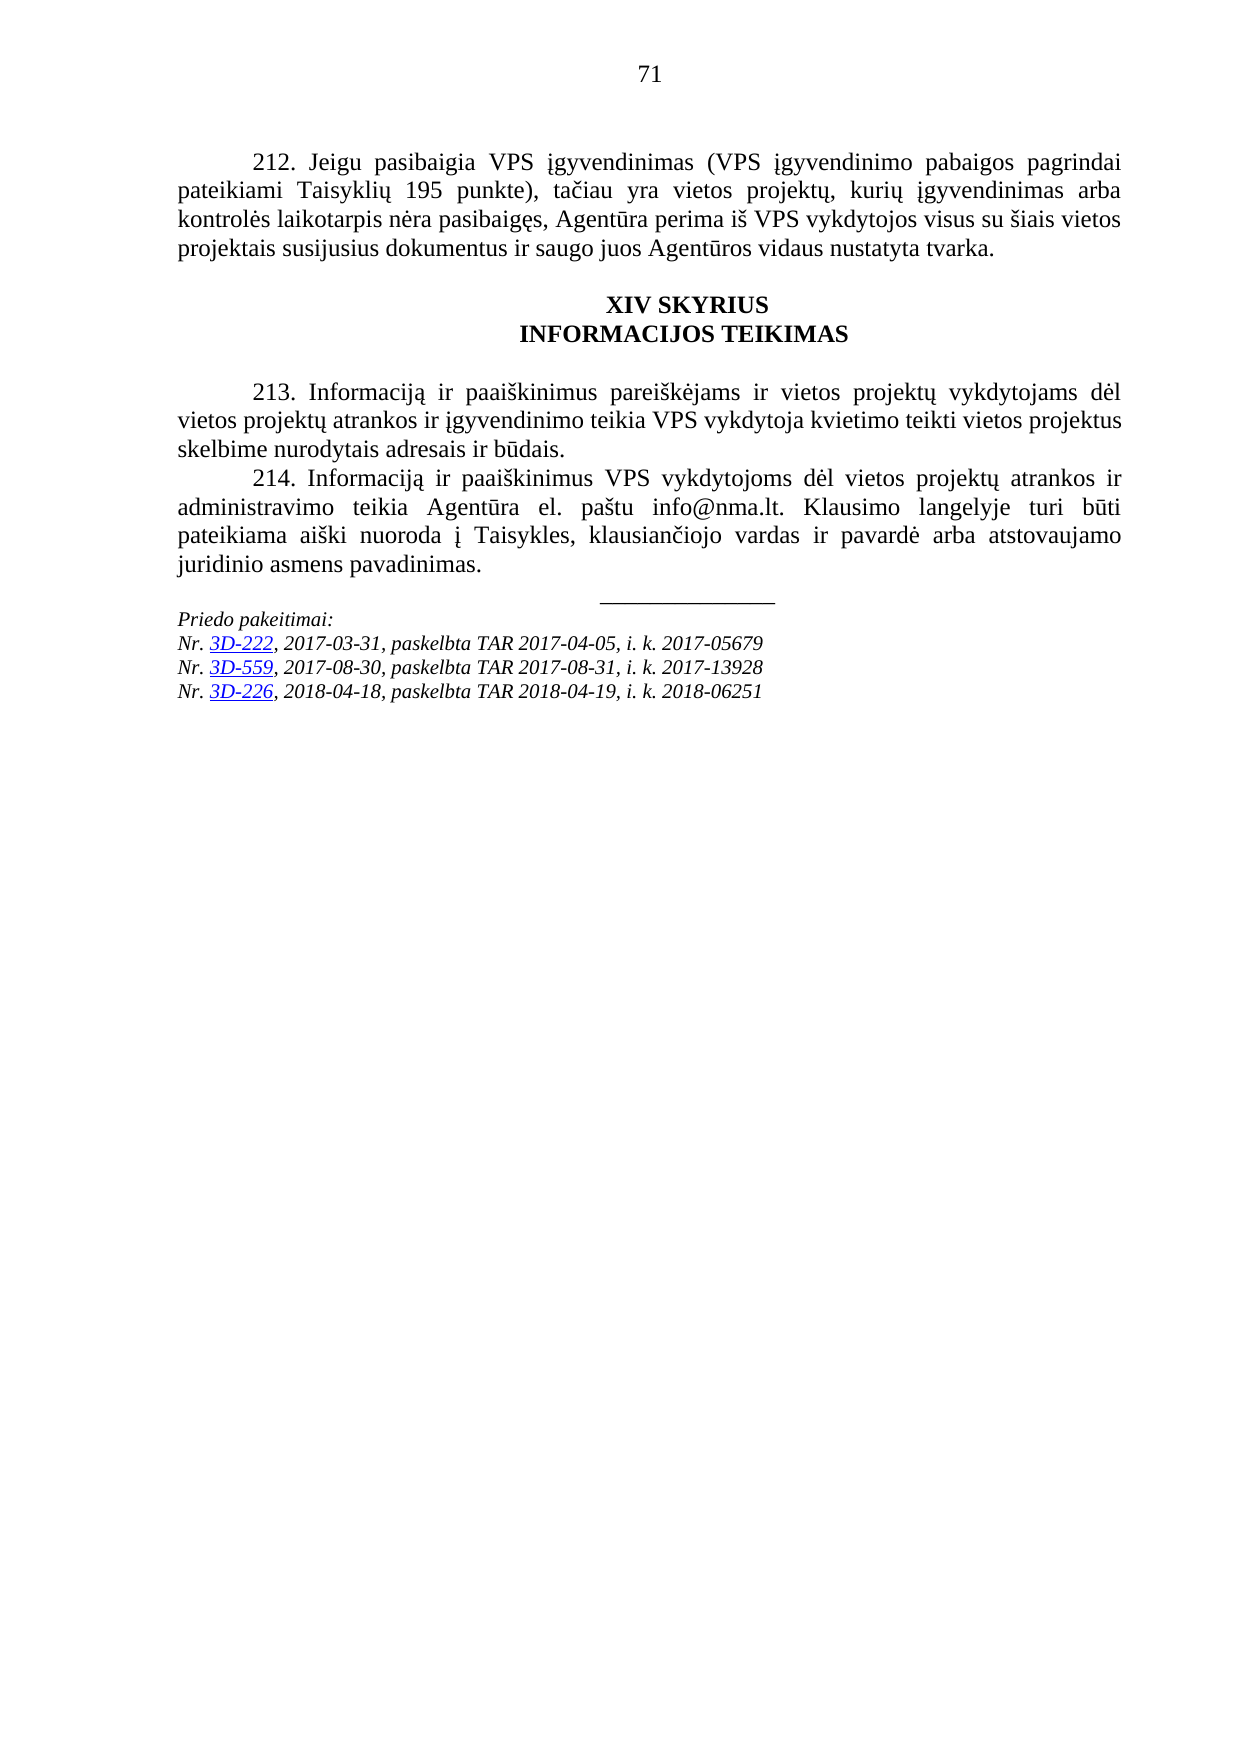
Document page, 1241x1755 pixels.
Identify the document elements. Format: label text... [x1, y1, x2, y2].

text Nr. 3D-222, 2017-03-31, paskelbta TAR 2017-04-05, i. k. 2017-05679 [177, 631, 1122, 655]
text ______________ [177, 578, 1122, 607]
text Priedo pakeitimai: [177, 607, 1122, 631]
text Nr. 3D-559, 2017-08-30, paskelbta TAR 2017-08-31, i. k. 2017-13928 [177, 655, 1122, 679]
text INFORMACIJOS TEIKIMAS [177, 319, 1122, 348]
text Nr. 3D-226, 2018-04-18, paskelbta TAR 2018-04-19, i. k. 2018-06251 [177, 679, 1122, 703]
text 213. Informaciją ir paaiškinimus pareiškėjams ir vietos projektų vykdytojams dėl vietos projektų atrankos ir įgyvendinimo teikia VPS vykdytoja kvietimo teikti vietos projektus skelbime nurodytais adresais ir būdais. [177, 377, 1122, 463]
text 214. Informaciją ir paaiškinimus VPS vykdytojoms dėl vietos projektų atrankos ir administravimo teikia Agentūra el. paštu info@nma.lt. Klausimo langelyje turi būti pateikiama aiški nuoroda į Taisykles, klausiančiojo vardas ir pavardė arba atstovaujamo juridinio asmens pavadinimas. [177, 463, 1122, 578]
text 212. Jeigu pasibaigia VPS įgyvendinimas (VPS įgyvendinimo pabaigos pagrindai pateikiami Taisyklių 195 punkte), tačiau yra vietos projektų, kurių įgyvendinimas arba kontrolės laikotarpis nėra pasibaigęs, Agentūra perima iš VPS vykdytojos visus su šiais vietos projektais susijusius dokumentus ir saugo juos Agentūros vidaus nustatyta tvarka. [177, 147, 1122, 262]
text XIV SKYRIUS [177, 291, 1122, 319]
